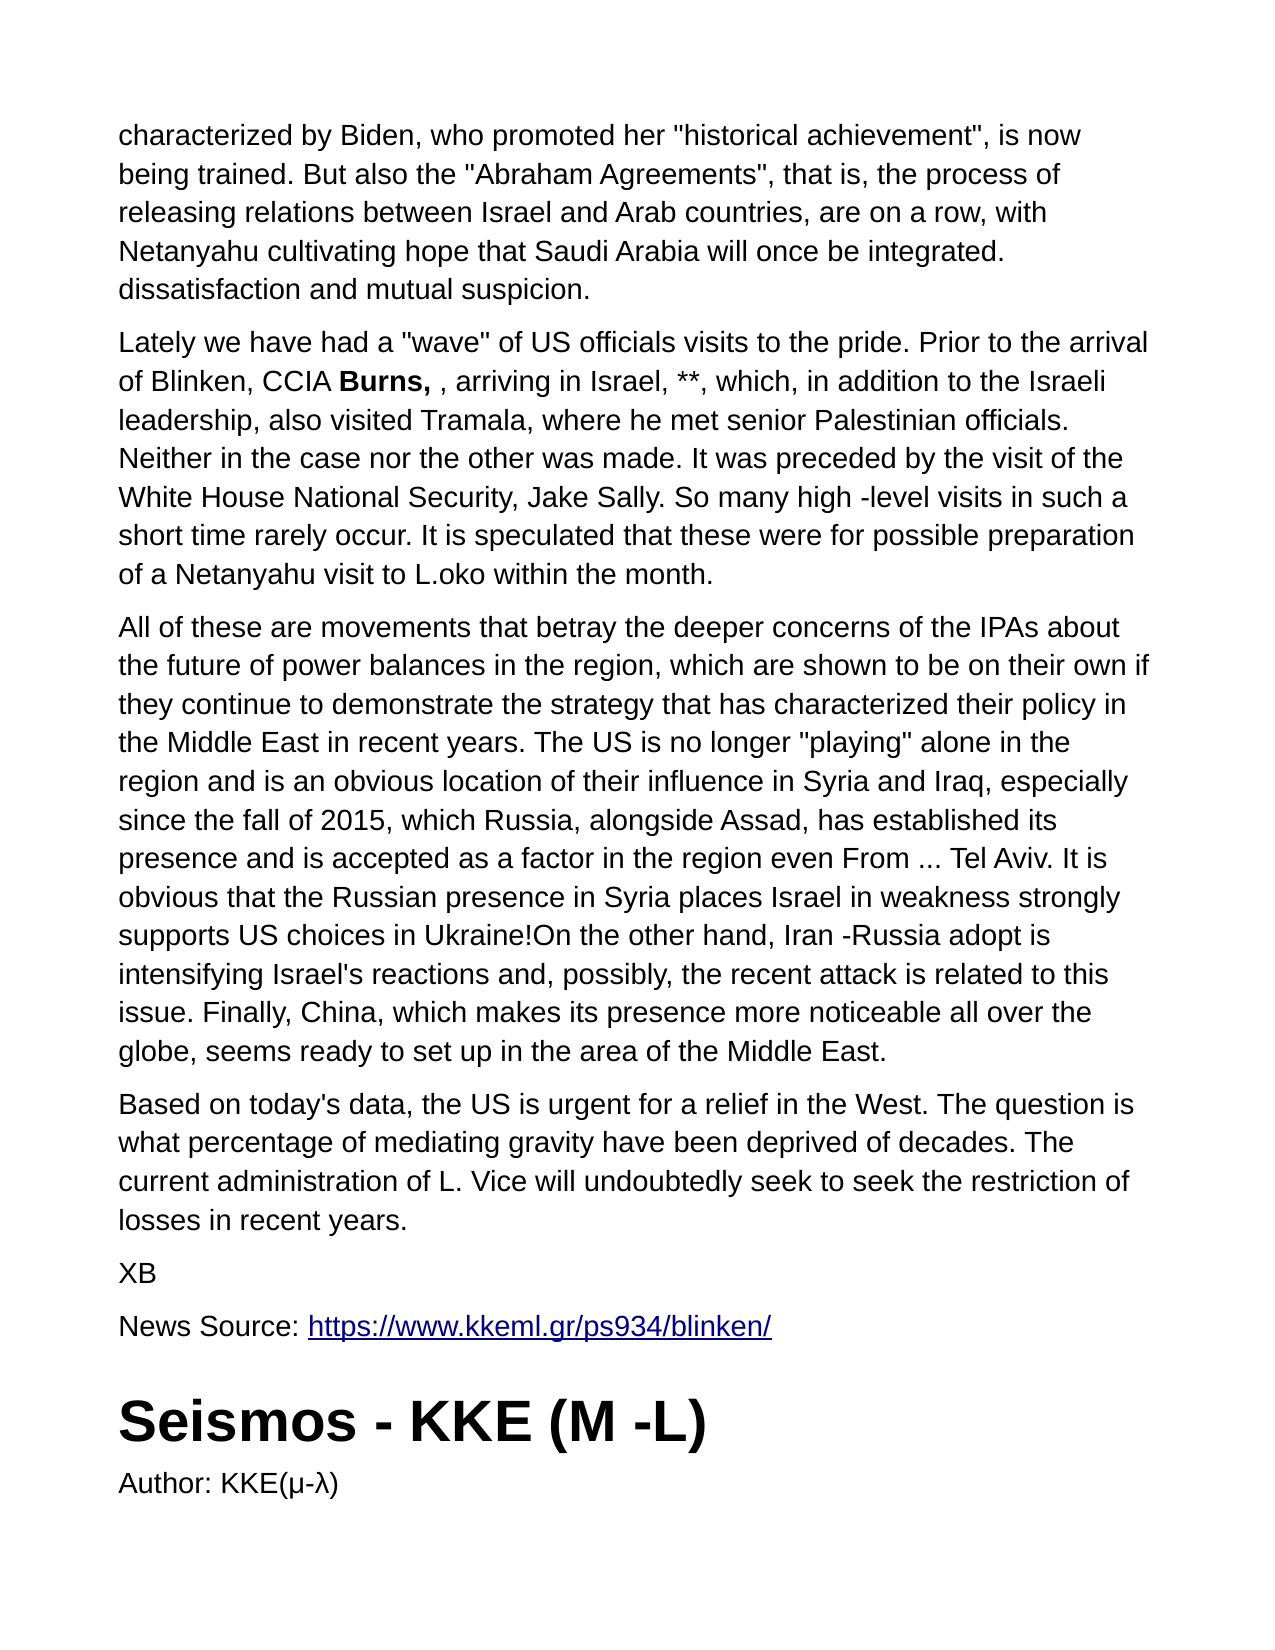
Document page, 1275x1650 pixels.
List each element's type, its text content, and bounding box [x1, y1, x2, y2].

text characterized by Biden, who promoted her "historical achievement", is now being trained. But also the "Abraham Agreements", that is, the process of releasing relations between Israel and Arab countries, are on a row, with Netanyahu cultivating hope that Saudi Arabia will once be integrated. dissatisfaction and mutual suspicion. [118, 118, 1157, 306]
text News Source: https://www.kkeml.gr/ps934/blinken/ [118, 1309, 1157, 1342]
text Lately we have had a "wave" of US officials visits to the pride. Prior to the arrival of Blinken, CCIA Burns, , arriving in Israel, **, which, in addition to the Israeli leadership, also visited Tramala, where he met senior Palestinian officials. Neither in the case nor the other was made. It was preceded by the visit of the White House National Security, Jake Sally. So many high -level visits in such a short time rarely occur. It is speculated that these were for possible preparation of a Netanyahu visit to L.oko within the month. [118, 325, 1157, 590]
text All of these are movements that betray the deeper concerns of the IPAs about the future of power balances in the region, which are shown to be on their own if they continue to demonstrate the strategy that has characterized their policy in the Middle East in recent years. The US is no longer "playing" alone in the region and is an obvious location of their influence in Syria and Iraq, especially since the fall of 2015, which Russia, alongside Assad, has established its presence and is accepted as a factor in the region even From ... Tel Aviv. It is obvious that the Russian presence in Syria places Israel in weakness strongly supports US choices in Ukraine!On the other hand, Iran -Russia adopt is intensifying Israel's reactions and, possibly, the recent attack is related to this issue. Finally, China, which makes its presence more noticeable all over the globe, seems ready to set up in the area of the Middle East. [118, 610, 1157, 1067]
subtitle Seismos - KKE (M -L) [118, 1387, 1157, 1454]
text XB [118, 1256, 1157, 1289]
text Author: ΚΚΕ(μ-λ) [118, 1466, 1157, 1500]
text Based on today's data, the US is urgent for a relief in the West. The question is what percentage of mediating gravity have been deprived of decades. The current administration of L. Vice will undoubtedly seek to seek the restriction of losses in recent years. [118, 1087, 1157, 1236]
